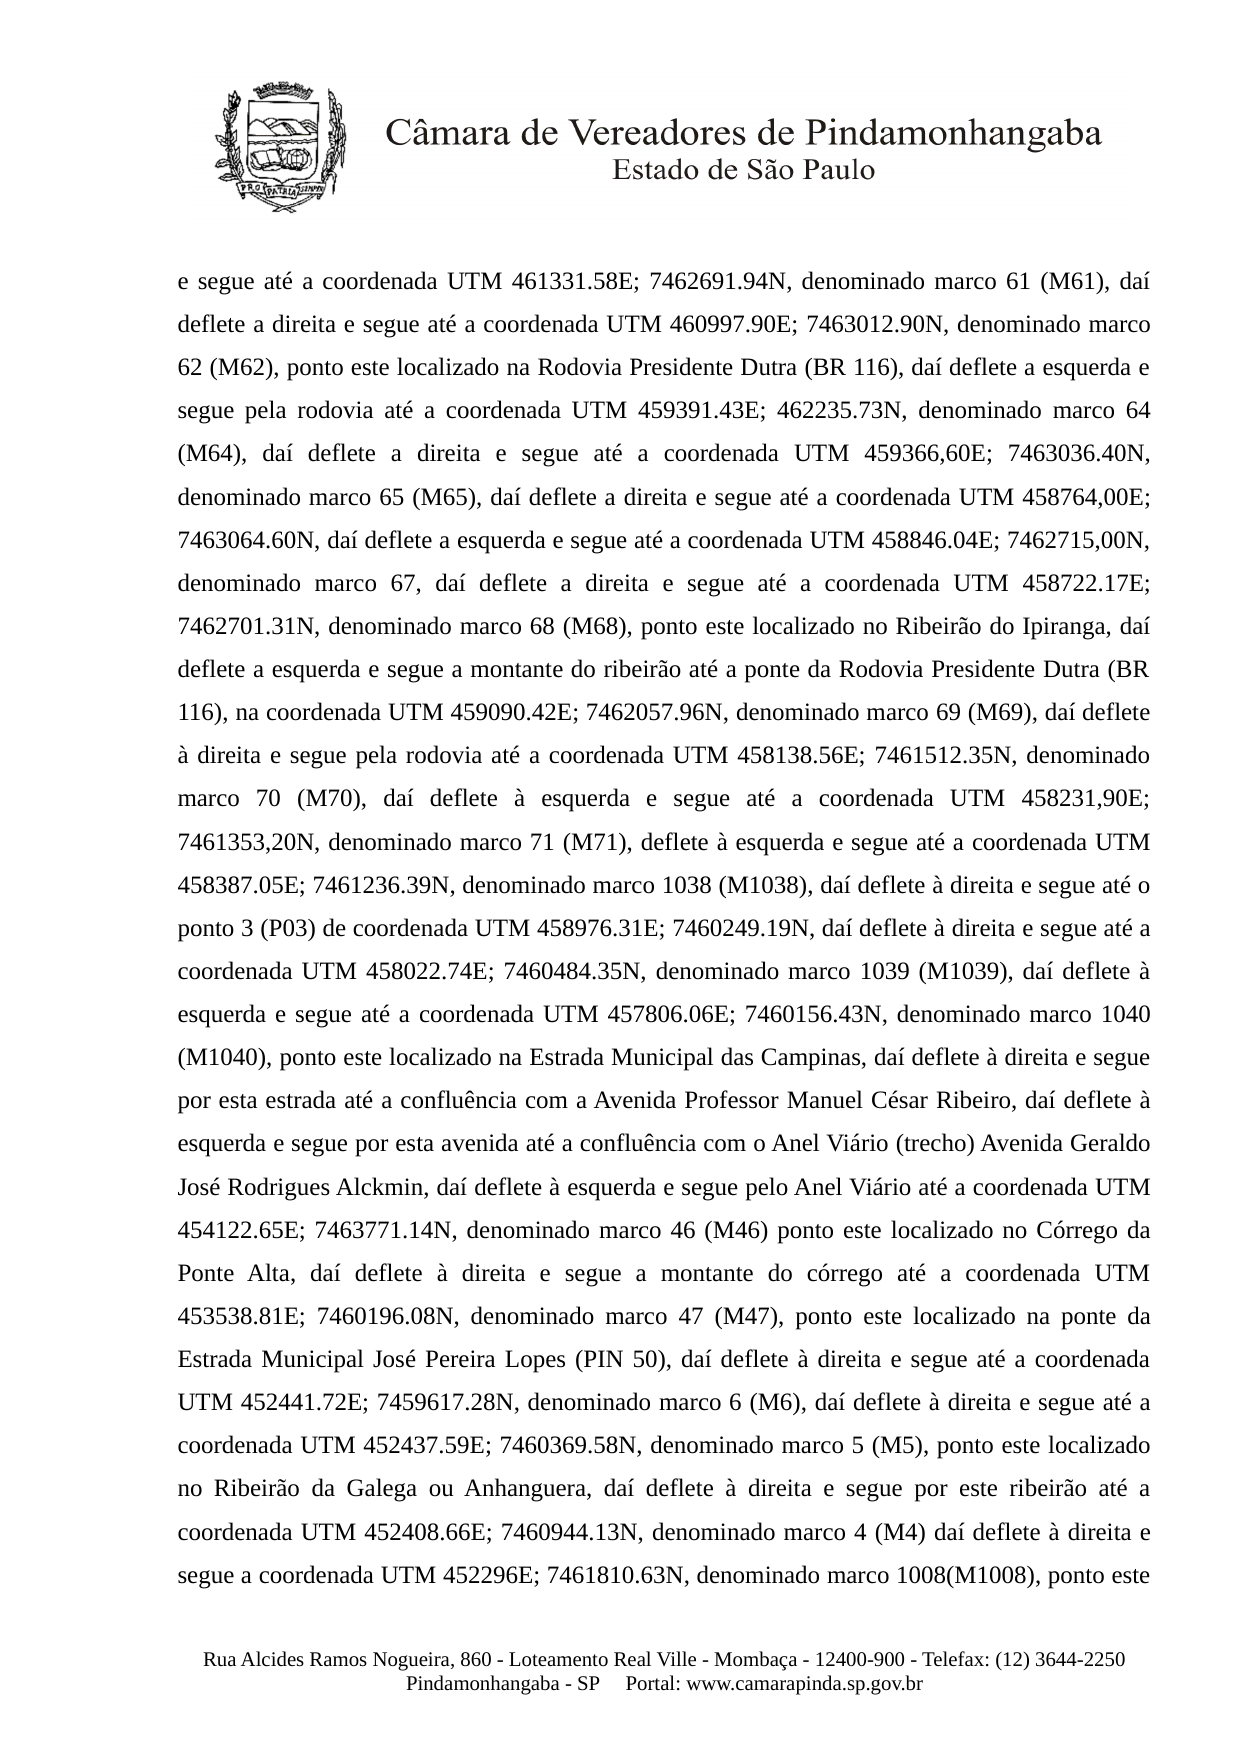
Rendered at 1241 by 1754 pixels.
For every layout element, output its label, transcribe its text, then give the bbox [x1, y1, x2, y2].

text e segue até a coordenada UTM 461331.58E; 7462691.94N, denominado marco 61 (M61), daí deflete a direita e segue até a coordenada UTM 460997.90E; 7463012.90N, denominado marco 62 (M62), ponto este localizado na Rodovia Presidente Dutra (BR 116), daí deflete a esquerda e segue pela rodovia até a coordenada UTM 459391.43E; 462235.73N, denominado marco 64 (M64), daí deflete a direita e segue até a coordenada UTM 459366,60E; 7463036.40N, denominado marco 65 (M65), daí deflete a direita e segue até a coordenada UTM 458764,00E; 7463064.60N, daí deflete a esquerda e segue até a coordenada UTM 458846.04E; 7462715,00N, denominado marco 67, daí deflete a direita e segue até a coordenada UTM 458722.17E; 7462701.31N, denominado marco 68 (M68), ponto este localizado no Ribeirão do Ipiranga, daí deflete a esquerda e segue a montante do ribeirão até a ponte da Rodovia Presidente Dutra (BR 116), na coordenada UTM 459090.42E; 7462057.96N, denominado marco 69 (M69), daí deflete à direita e segue pela rodovia até a coordenada UTM 458138.56E; 7461512.35N, denominado marco 70 (M70), daí deflete à esquerda e segue até a coordenada UTM 458231,90E; 7461353,20N, denominado marco 71 (M71), deflete à esquerda e segue até a coordenada UTM 458387.05E; 7461236.39N, denominado marco 1038 (M1038), daí deflete à direita e segue até o ponto 3 (P03) de coordenada UTM 458976.31E; 7460249.19N, daí deflete à direita e segue até a coordenada UTM 458022.74E; 7460484.35N, denominado marco 1039 (M1039), daí deflete à esquerda e segue até a coordenada UTM 457806.06E; 7460156.43N, denominado marco 1040 (M1040), ponto este localizado na Estrada Municipal das Campinas, daí deflete à direita e segue por esta estrada até a confluência com a Avenida Professor Manuel César Ribeiro, daí deflete à esquerda e segue por esta avenida até a confluência com o Anel Viário (trecho) Avenida Geraldo José Rodrigues Alckmin, daí deflete à esquerda e segue pelo Anel Viário até a coordenada UTM 454122.65E; 7463771.14N, denominado marco 46 (M46) ponto este localizado no Córrego da Ponte Alta, daí deflete à direita e segue a montante do córrego até a coordenada UTM 453538.81E; 7460196.08N, denominado marco 47 (M47), ponto este localizado na ponte da Estrada Municipal José Pereira Lopes (PIN 50), daí deflete à direita e segue até a coordenada UTM 452441.72E; 7459617.28N, denominado marco 6 (M6), daí deflete à direita e segue até a coordenada UTM 452437.59E; 7460369.58N, denominado marco 5 (M5), ponto este localizado no Ribeirão da Galega ou Anhanguera, daí deflete à direita e segue por este ribeirão até a coordenada UTM 452408.66E; 7460944.13N, denominado marco 4 (M4) daí deflete à direita e segue a coordenada UTM 452296E; 7461810.63N, denominado marco 1008(M1008), ponto este [177, 266, 1152, 1588]
picture [193, 68, 1135, 228]
